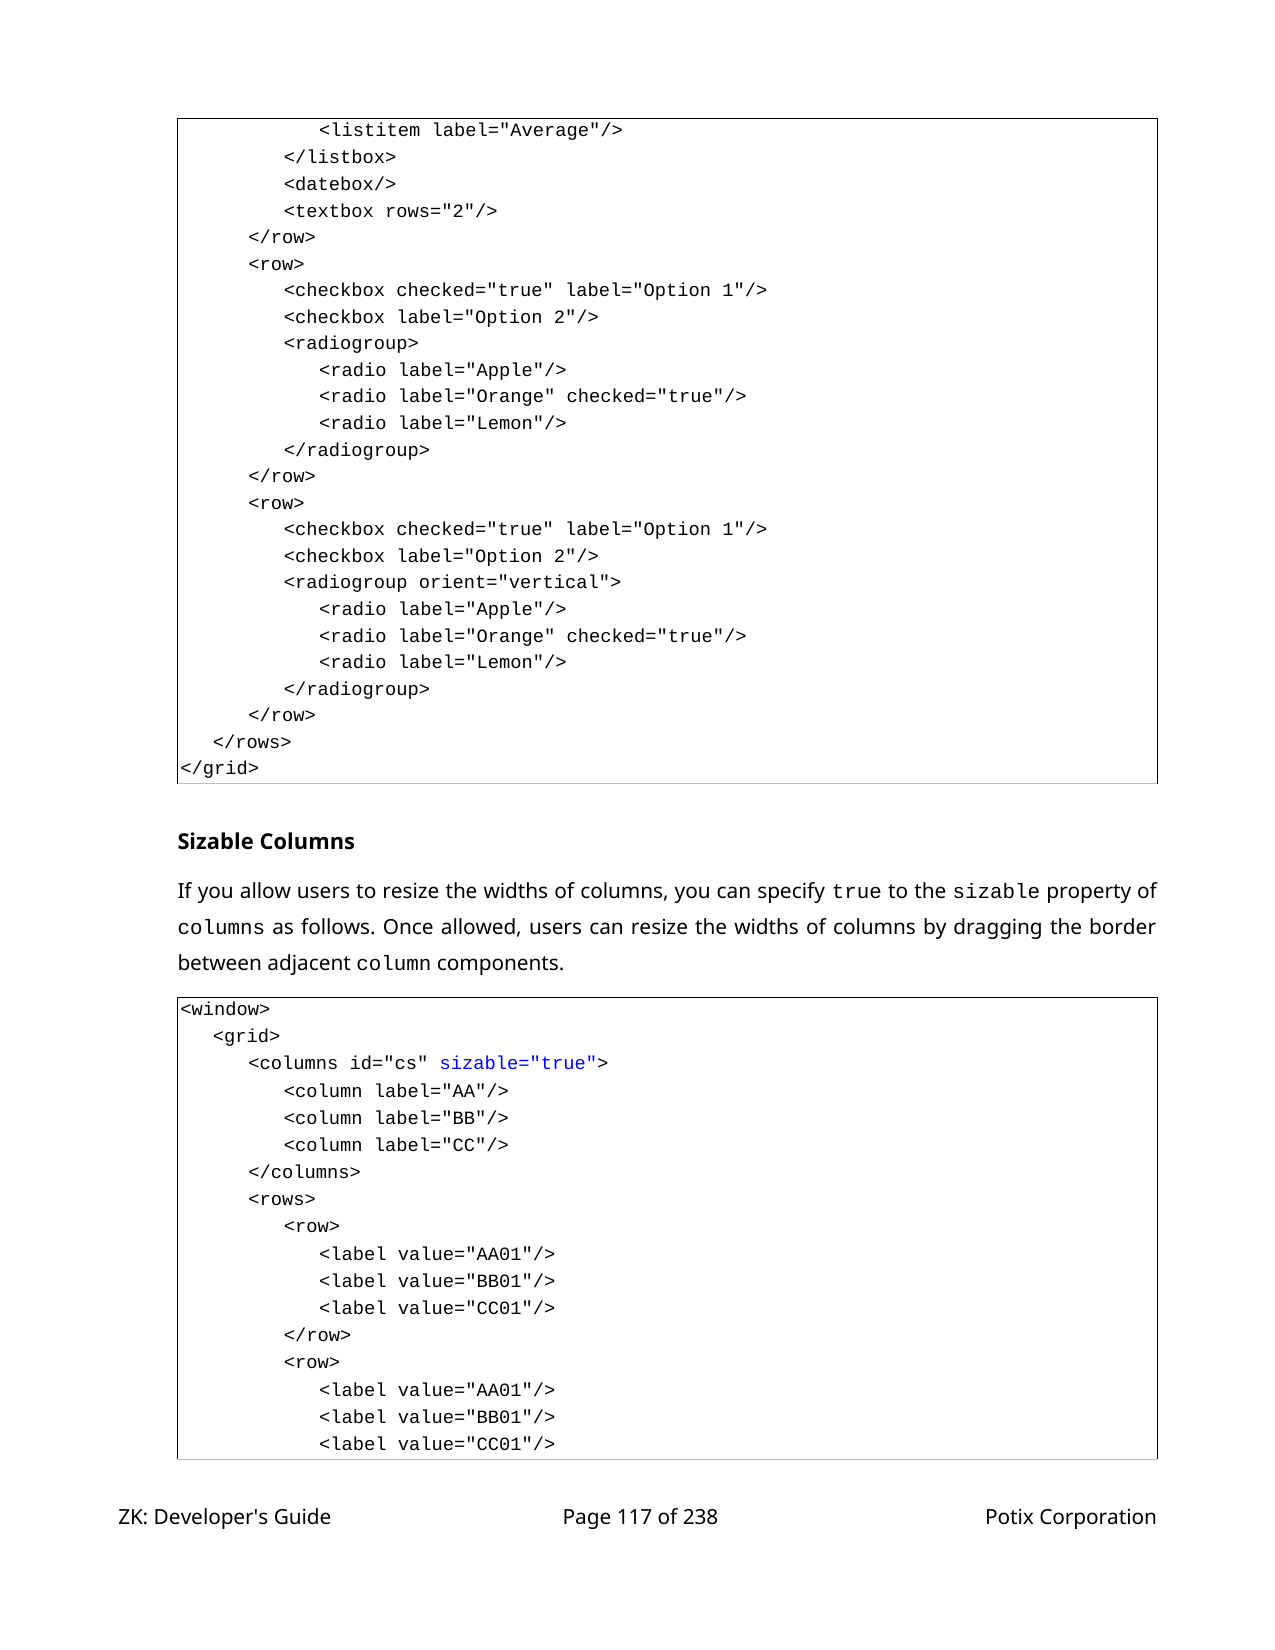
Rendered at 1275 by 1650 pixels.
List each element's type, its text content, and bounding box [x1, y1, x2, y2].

text </listbox> <datebox/> <textbox rows="2"/> </row> <row> <checkbox checked="true" label="Option 1"/> <checkbox label="Option 2"/> <radiogroup> <radio label="Apple"/> <radio label="Orange" checked="true"/> <radio label="Lemon"/> </radiogroup> </row> <row> <checkbox checked="true" label="Option 1"/> <checkbox label="Option 2"/> <radiogroup orient="vertical"> <radio label="Apple"/> <radio label="Orange" checked="true"/> <radio label="Lemon"/> </radiogroup> </row> </rows> </grid> [178, 145, 1157, 783]
text <column label="AA"/> [178, 1078, 1157, 1103]
text <column label="BB"/> [178, 1106, 1157, 1130]
text <column label="CC"/> [178, 1133, 1157, 1157]
text <window> [178, 998, 1157, 1021]
text <rows> [178, 1187, 1157, 1211]
text <label value="BB01"/> [178, 1405, 1157, 1429]
subtitle Sizable Columns [177, 826, 1157, 856]
text <label value="BB01"/> [178, 1269, 1157, 1293]
text </columns> [178, 1160, 1157, 1184]
text If you allow users to resize the widths of columns, you can specify true to the sizable property of columns as follows. Once allowed, users can resize the widths of columns by dragging the border between adjacent column components. [177, 877, 1157, 976]
text <listitem label="Average"/> [178, 119, 1157, 142]
text <grid> [178, 1024, 1157, 1048]
text <columns id="cs" sizable="true"> [178, 1051, 1157, 1076]
text </row> [178, 1323, 1157, 1347]
text <label value="AA01"/> [178, 1377, 1157, 1402]
text <row> [178, 1214, 1157, 1239]
text <label value="CC01"/> [178, 1296, 1157, 1320]
text <label value="CC01"/> [178, 1432, 1157, 1459]
text <row> [178, 1350, 1157, 1374]
text <label value="AA01"/> [178, 1242, 1157, 1266]
